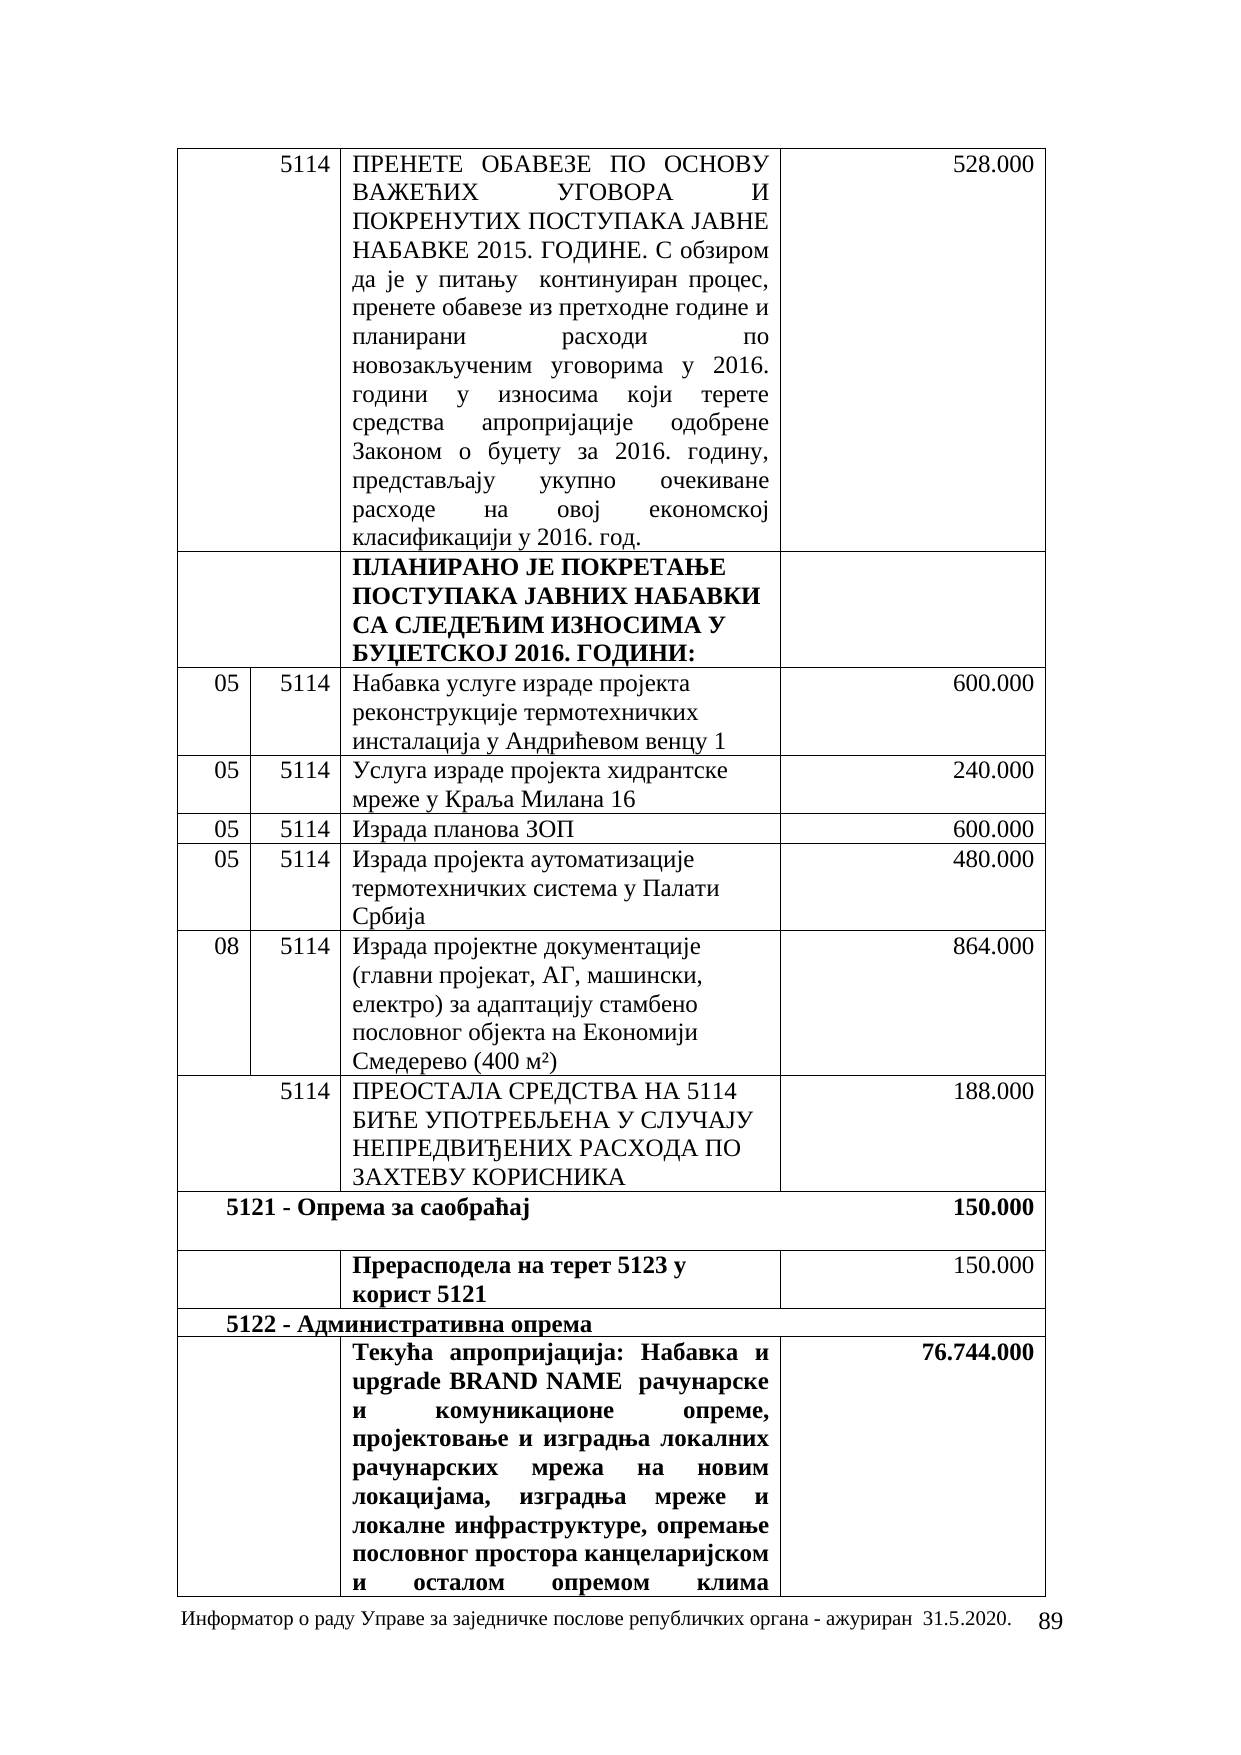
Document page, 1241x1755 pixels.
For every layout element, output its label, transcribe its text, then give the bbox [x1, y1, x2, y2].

table_cell 5114 [251, 931, 340, 1075]
table_cell 600.000 [781, 668, 1045, 754]
table_cell [178, 552, 340, 667]
table_cell Текућа апропријација: Набавка и upgrade BRAND NAME рачунарске и комуникационе опреме, пројектовање и изградња локалних рачунарских мрежа на новим локацијама, изградња мреже и локалне инфраструктуре, опремање пословног простора канцеларијском и осталом опремом клима [341, 1337, 780, 1596]
table_cell 5121 - Опрема за саобраћај 150.000 [178, 1192, 1045, 1249]
table_cell [178, 1337, 340, 1596]
table_cell 5114 [178, 1076, 340, 1191]
table_cell 188.000 [781, 1076, 1045, 1191]
table_cell Набавка услуге израде пројекта реконструкције термотехничких инсталација у Андрићевом венцу 1 [341, 668, 780, 754]
table_cell 480.000 [781, 844, 1045, 930]
table_cell ПЛАНИРАНО ЈЕ ПОКРЕТАЊЕ ПОСТУПАКА ЈАВНИХ НАБАВКИ СА СЛЕДЕЋИМ ИЗНОСИМА У БУЏЕТСКОЈ 2016. ГОДИНИ: [341, 552, 780, 667]
table_cell 600.000 [781, 814, 1045, 843]
table_cell 76.744.000 [781, 1337, 1045, 1596]
table_cell [781, 552, 1045, 667]
table_cell Израда пројектне документације (главни пројекат, АГ, машински, електро) за адаптацију стамбено пословног објекта на Економији Смедерево (400 м²) [341, 931, 780, 1075]
table_cell 5114 [251, 668, 340, 754]
table_cell 5114 [251, 844, 340, 930]
table_cell 05 [178, 814, 250, 843]
table_cell ПРЕНЕТЕ ОБАВЕЗЕ ПО ОСНОВУ ВАЖЕЋИХ УГОВОРА И ПОКРЕНУТИХ ПОСТУПАКА ЈАВНЕ НАБАВКЕ 2015. ГОДИНЕ. С обзиром да је у питању континуиран процес, пренете обавезе из претходне године и планирани расходи по новозакљученим уговорима у 2016. години у износима који терете средства апропријације одобрене Законом о буџету за 2016. годину, представљају укупно очекиване расходе на овој економској класификацији у 2016. год. [341, 149, 780, 551]
table_cell 05 [178, 756, 250, 813]
table_cell Услуга израде пројекта хидрантске мреже у Краља Милана 16 [341, 756, 780, 813]
table_cell 05 [178, 668, 250, 754]
table_cell Израда планова ЗОП [341, 814, 780, 843]
table_cell 05 [178, 844, 250, 930]
table_cell 5114 [178, 149, 340, 551]
table_cell 528.000 [781, 149, 1045, 551]
table_cell 08 [178, 931, 250, 1075]
table_cell 150.000 [781, 1251, 1045, 1308]
table_cell 5114 [251, 756, 340, 813]
table_cell ПРЕОСТАЛА СРЕДСТВА НА 5114 БИЋЕ УПОТРЕБЉЕНА У СЛУЧАЈУ НЕПРЕДВИЂЕНИХ РАСХОДА ПО ЗАХТЕВУ КОРИСНИКА [341, 1076, 780, 1191]
table_cell [178, 1251, 340, 1308]
table_cell 5114 [251, 814, 340, 843]
table_cell Израда пројекта аутоматизације термотехничких система у Палати Србија [341, 844, 780, 930]
table_cell 864.000 [781, 931, 1045, 1075]
table_cell 5122 - Административна опрема [178, 1309, 1045, 1336]
table_cell 240.000 [781, 756, 1045, 813]
table_cell Прерасподела на терет 5123 у корист 5121 [341, 1251, 780, 1308]
